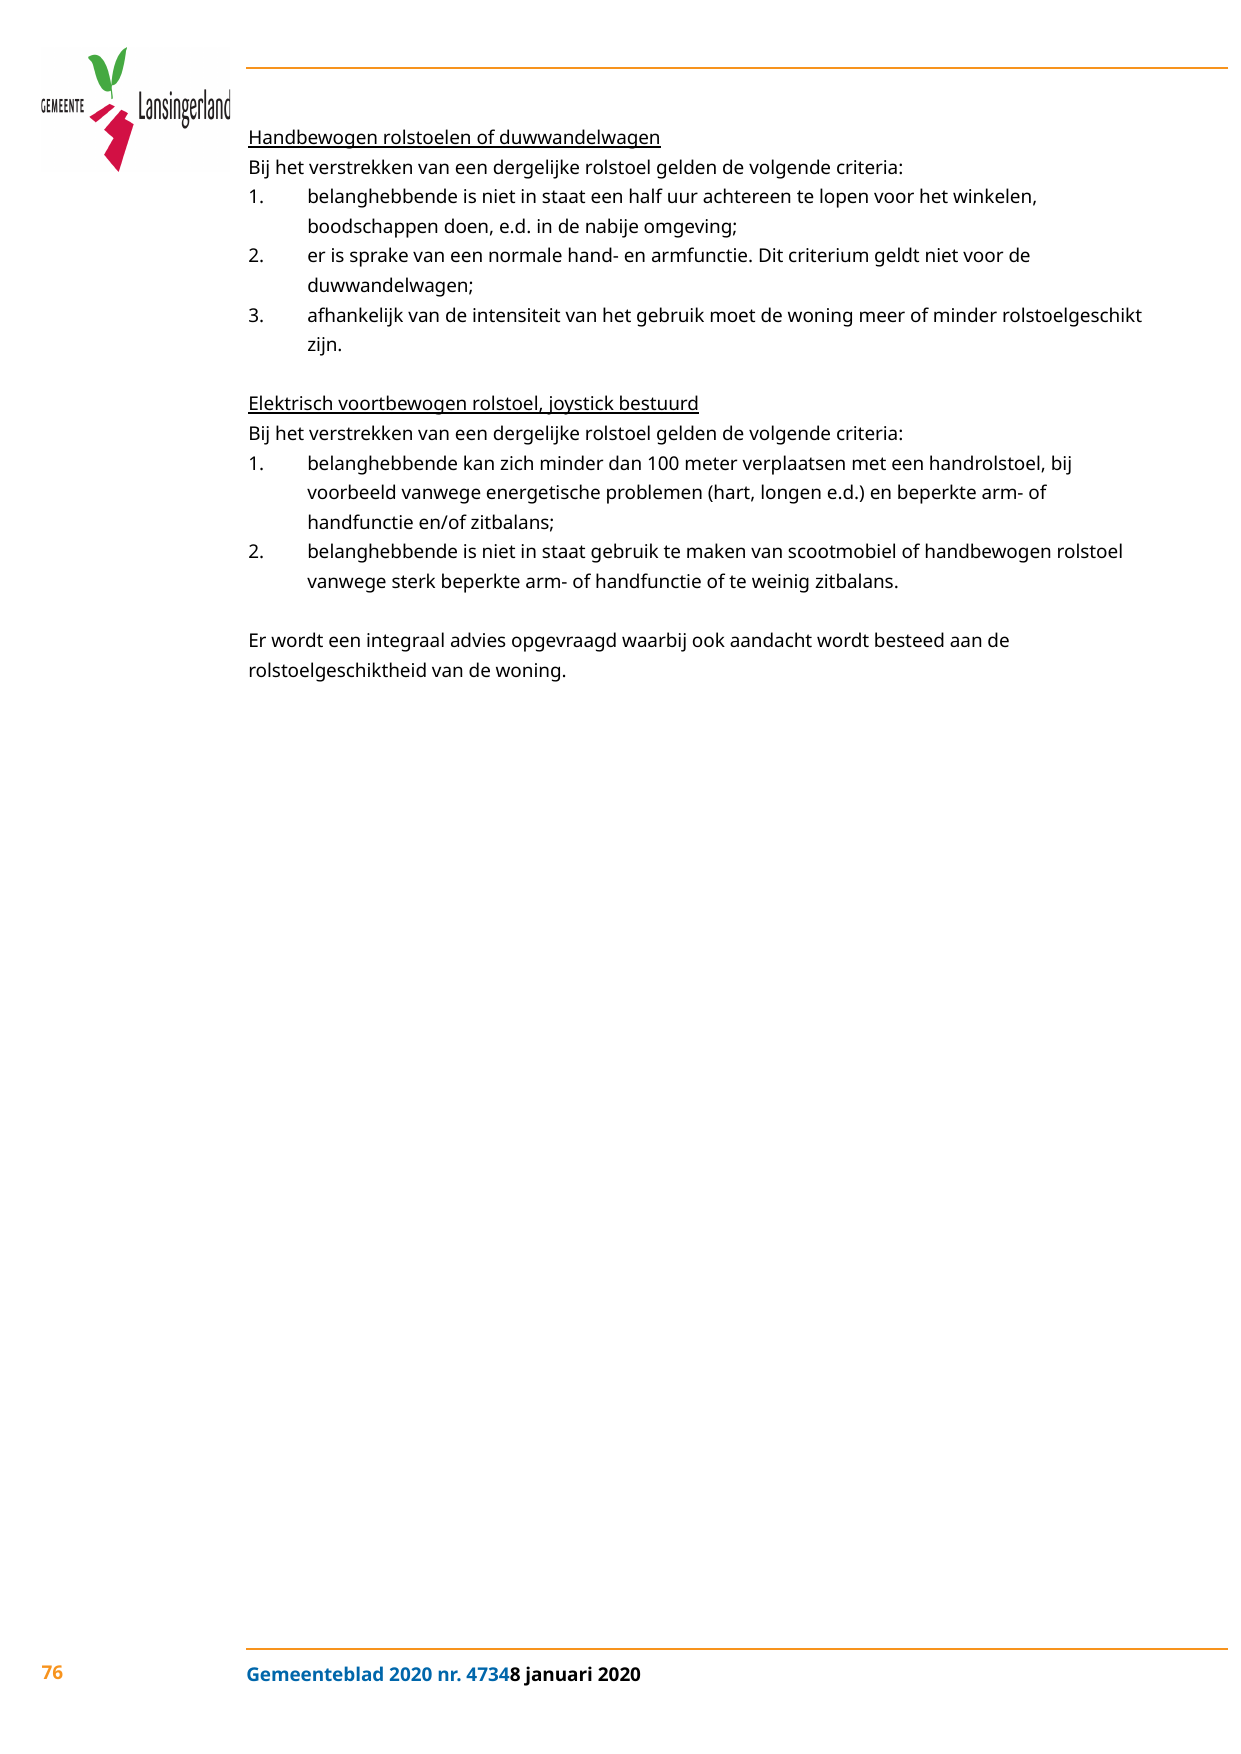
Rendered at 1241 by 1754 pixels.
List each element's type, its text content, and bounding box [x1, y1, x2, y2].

list afhankelijk van de intensiteit van het gebruik moet de woning meer of minder rolstoelgeschikt zijn. [248, 302, 1152, 357]
text Elektrisch voortbewogen rolstoel, joystick bestuurd [248, 391, 1152, 416]
list belanghebbende is niet in staat gebruik te maken van scootmobiel of handbewogen rolstoel vanwege sterk beperkte arm- of handfunctie of te weinig zitbalans. [248, 538, 1152, 594]
picture [41, 47, 231, 172]
list belanghebbende kan zich minder dan 100 meter verplaatsen met een handrolstoel, bij voorbeeld vanwege energetische problemen (hart, longen e.d.) en beperkte arm- of handfunctie en/of zitbalans; [248, 450, 1152, 535]
list er is sprake van een normale hand- en armfunctie. Dit criterium geldt niet voor de duwwandelwagen; [248, 243, 1152, 298]
text Bij het verstrekken van een dergelijke rolstoel gelden de volgende criteria: [248, 420, 1152, 446]
text Handbewogen rolstoelen of duwwandelwagen [248, 124, 1152, 150]
list belanghebbende is niet in staat een half uur achtereen te lopen voor het winkelen, boodschappen doen, e.d. in de nabije omgeving; [248, 183, 1152, 239]
text Er wordt een integraal advies opgevraagd waarbij ook aandacht wordt besteed aan de rolstoelgeschiktheid van de woning. [248, 627, 1152, 683]
text Bij het verstrekken van een dergelijke rolstoel gelden de volgende criteria: [248, 154, 1152, 180]
